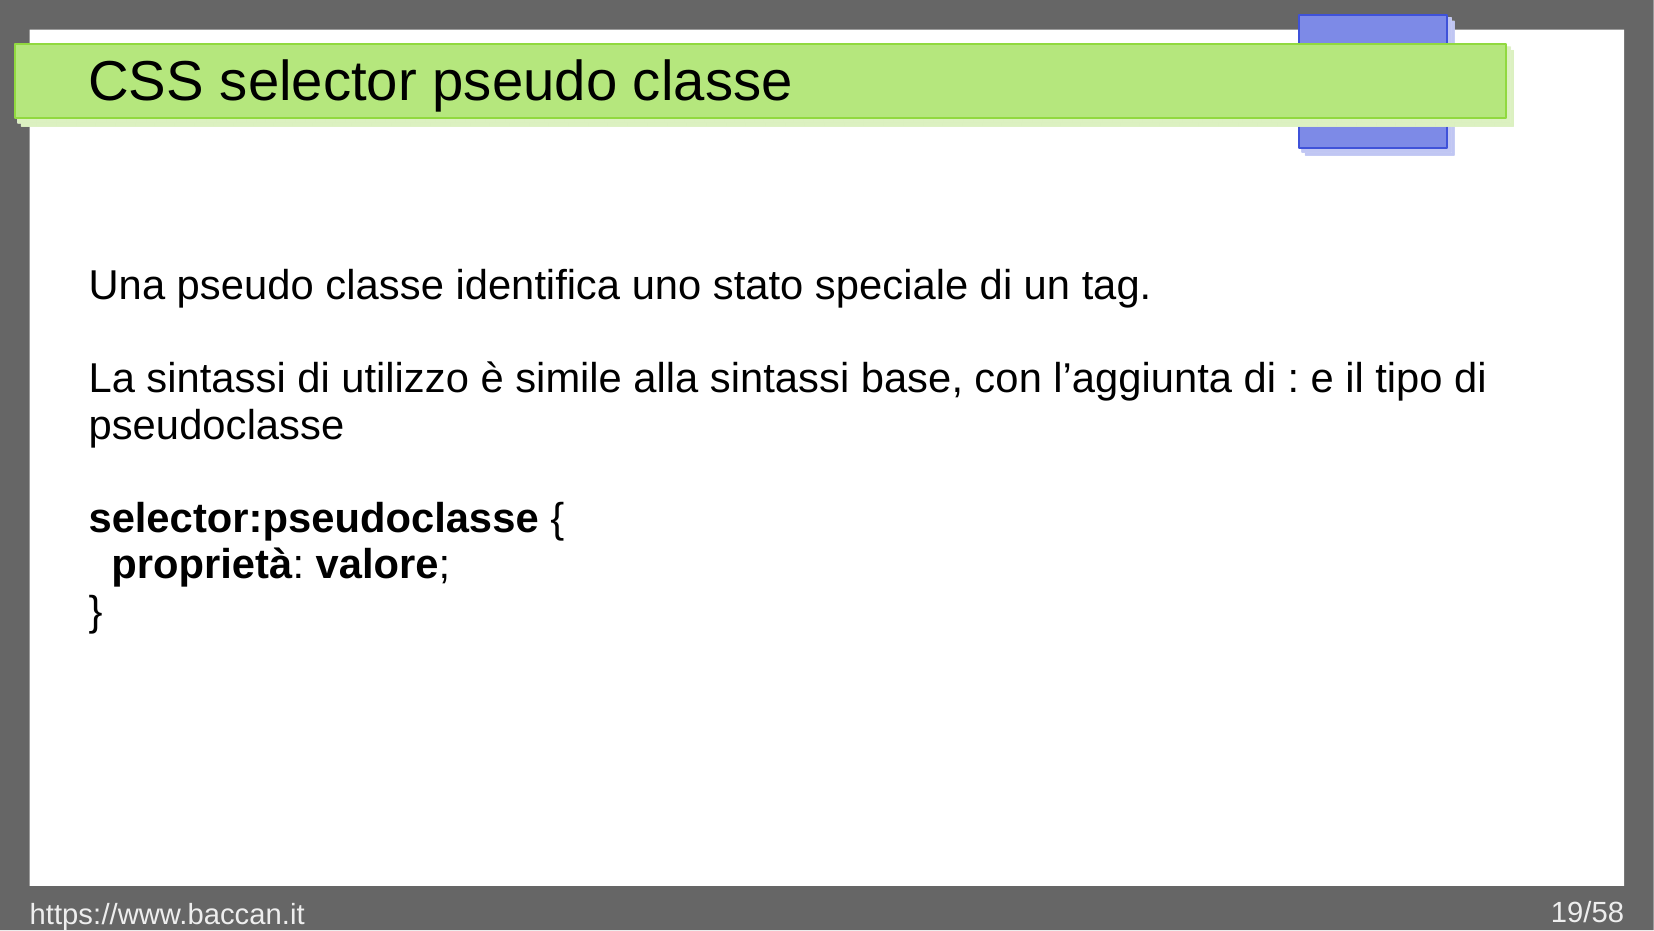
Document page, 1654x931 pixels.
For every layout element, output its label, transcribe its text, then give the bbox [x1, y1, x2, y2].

text_box Una pseudo classe identifica uno stato speciale di un tag. La sintassi di utilizzo è simile alla sintassi base, con l’aggiunta di : e il tipo di pseudoclasse selector:pseudoclasse { proprietà: valore; } [88, 169, 1565, 820]
title CSS selector pseudo classe [88, 44, 1506, 119]
